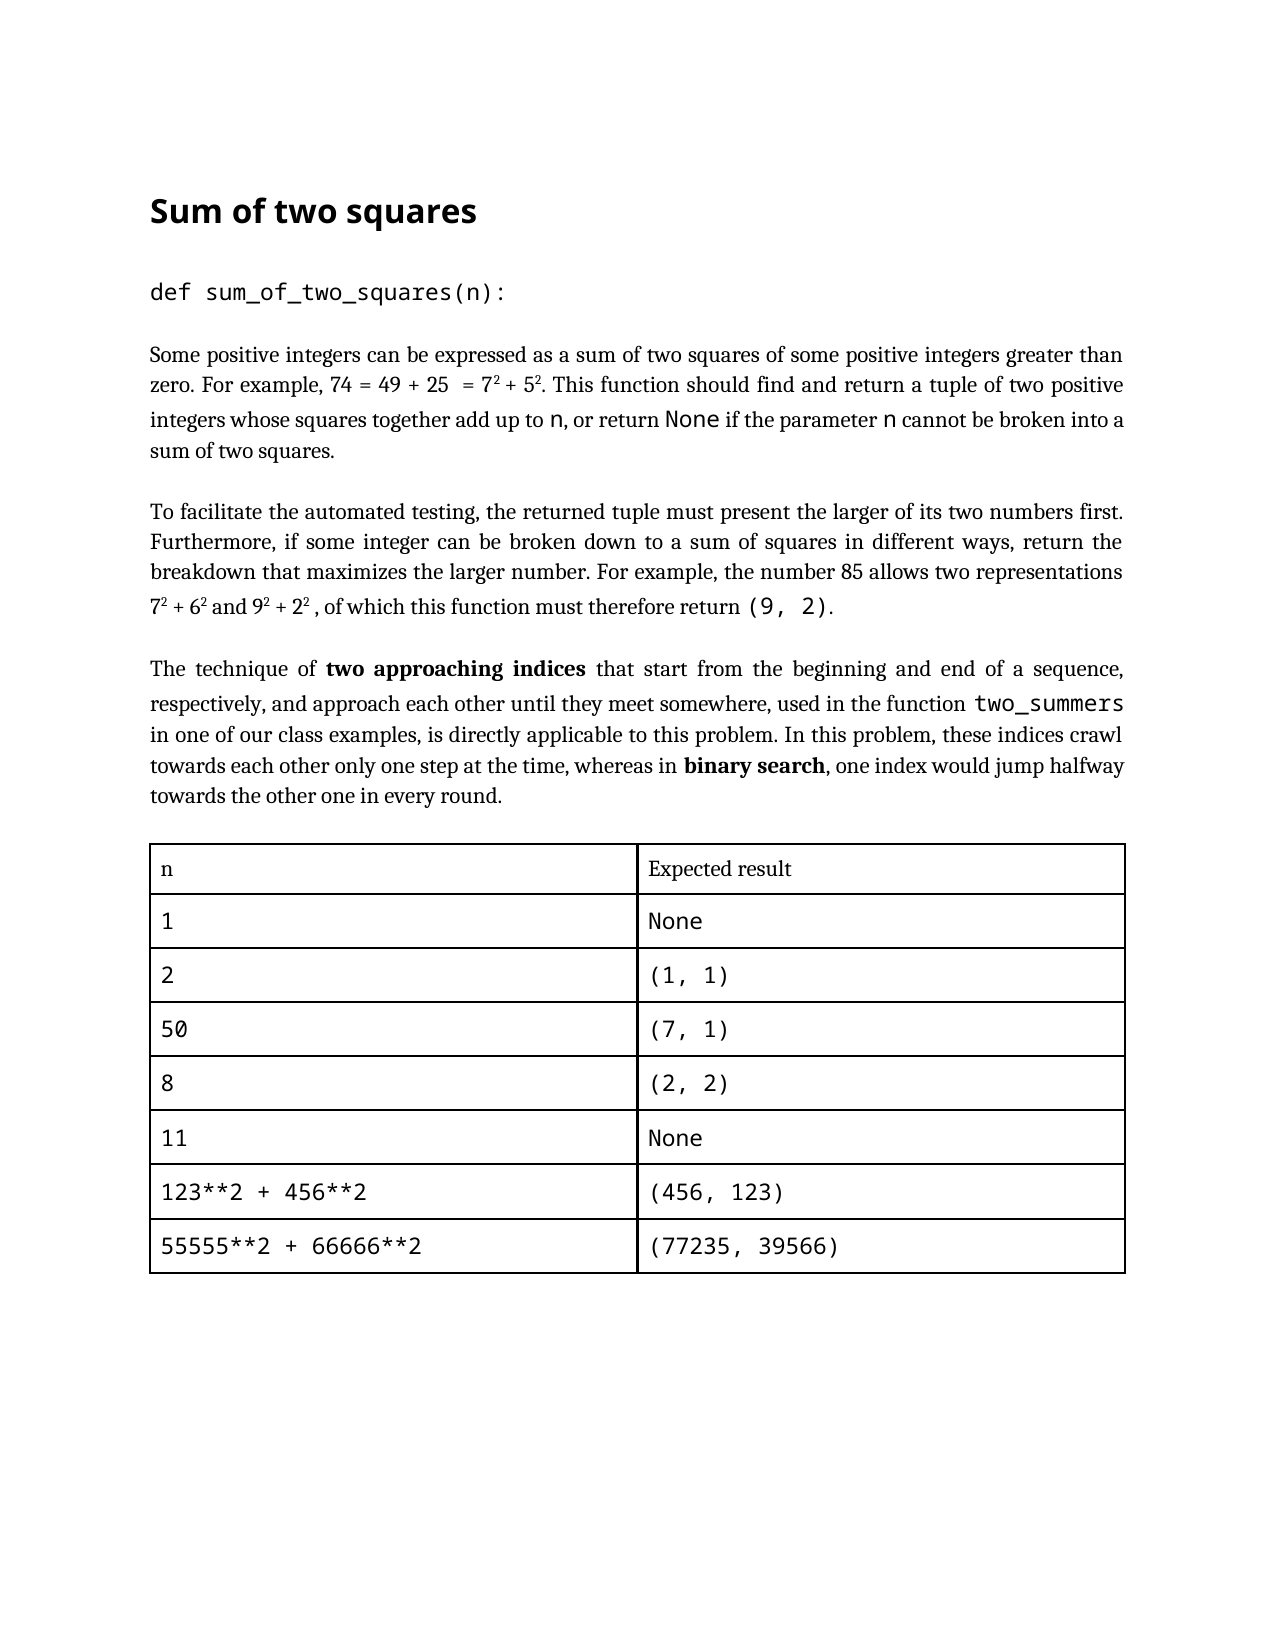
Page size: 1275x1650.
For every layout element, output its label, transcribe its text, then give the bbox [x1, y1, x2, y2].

table_cell (456, 123) [639, 1165, 1124, 1217]
table_cell None [639, 895, 1124, 947]
table_cell 123**2 + 456**2 [151, 1165, 636, 1217]
table_cell 55555**2 + 66666**2 [151, 1220, 636, 1272]
table_cell 50 [151, 1003, 636, 1055]
table_cell (77235, 39566) [639, 1220, 1124, 1272]
table_cell (7, 1) [639, 1003, 1124, 1055]
table_cell (2, 2) [639, 1057, 1124, 1109]
table_header Expected result [639, 845, 1124, 892]
table_cell 2 [151, 949, 636, 1001]
text def sum_of_two_squares(n): [150, 276, 1125, 307]
table_cell 8 [151, 1057, 636, 1109]
table_cell 11 [151, 1111, 636, 1163]
text The technique of two approaching indices that start from the beginning and end of a sequence, respectively, and approach each other until they meet somewhere, used in the function two_summers in one of our class examples, is directly applicable to this problem. In this problem, these indices crawl towards each other only one step at the time, whereas in binary search, one index would jump halfway towards the other one in every round. [150, 656, 1125, 809]
table_header n [151, 845, 636, 892]
table_cell 1 [151, 895, 636, 947]
text Some positive integers can be expressed as a sum of two squares of some positive integers greater than zero. For example, 74 = 49 + 25 = 72 + 52. This function should find and return a tuple of two positive integers whose squares together add up to n, or return None if the parameter n cannot be broken into a sum of two squares. [150, 342, 1125, 464]
table_cell None [639, 1111, 1124, 1163]
table_cell (1, 1) [639, 949, 1124, 1001]
subtitle Sum of two squares [150, 187, 1125, 233]
text To facilitate the automated testing, the returned tuple must present the larger of its two numbers first. Furthermore, if some integer can be broken down to a sum of squares in different ways, return the breakdown that maximizes the larger number. For example, the number 85 allows two representations 72 + 62 and 92 + 22 , of which this function must therefore return (9, 2). [150, 498, 1125, 621]
